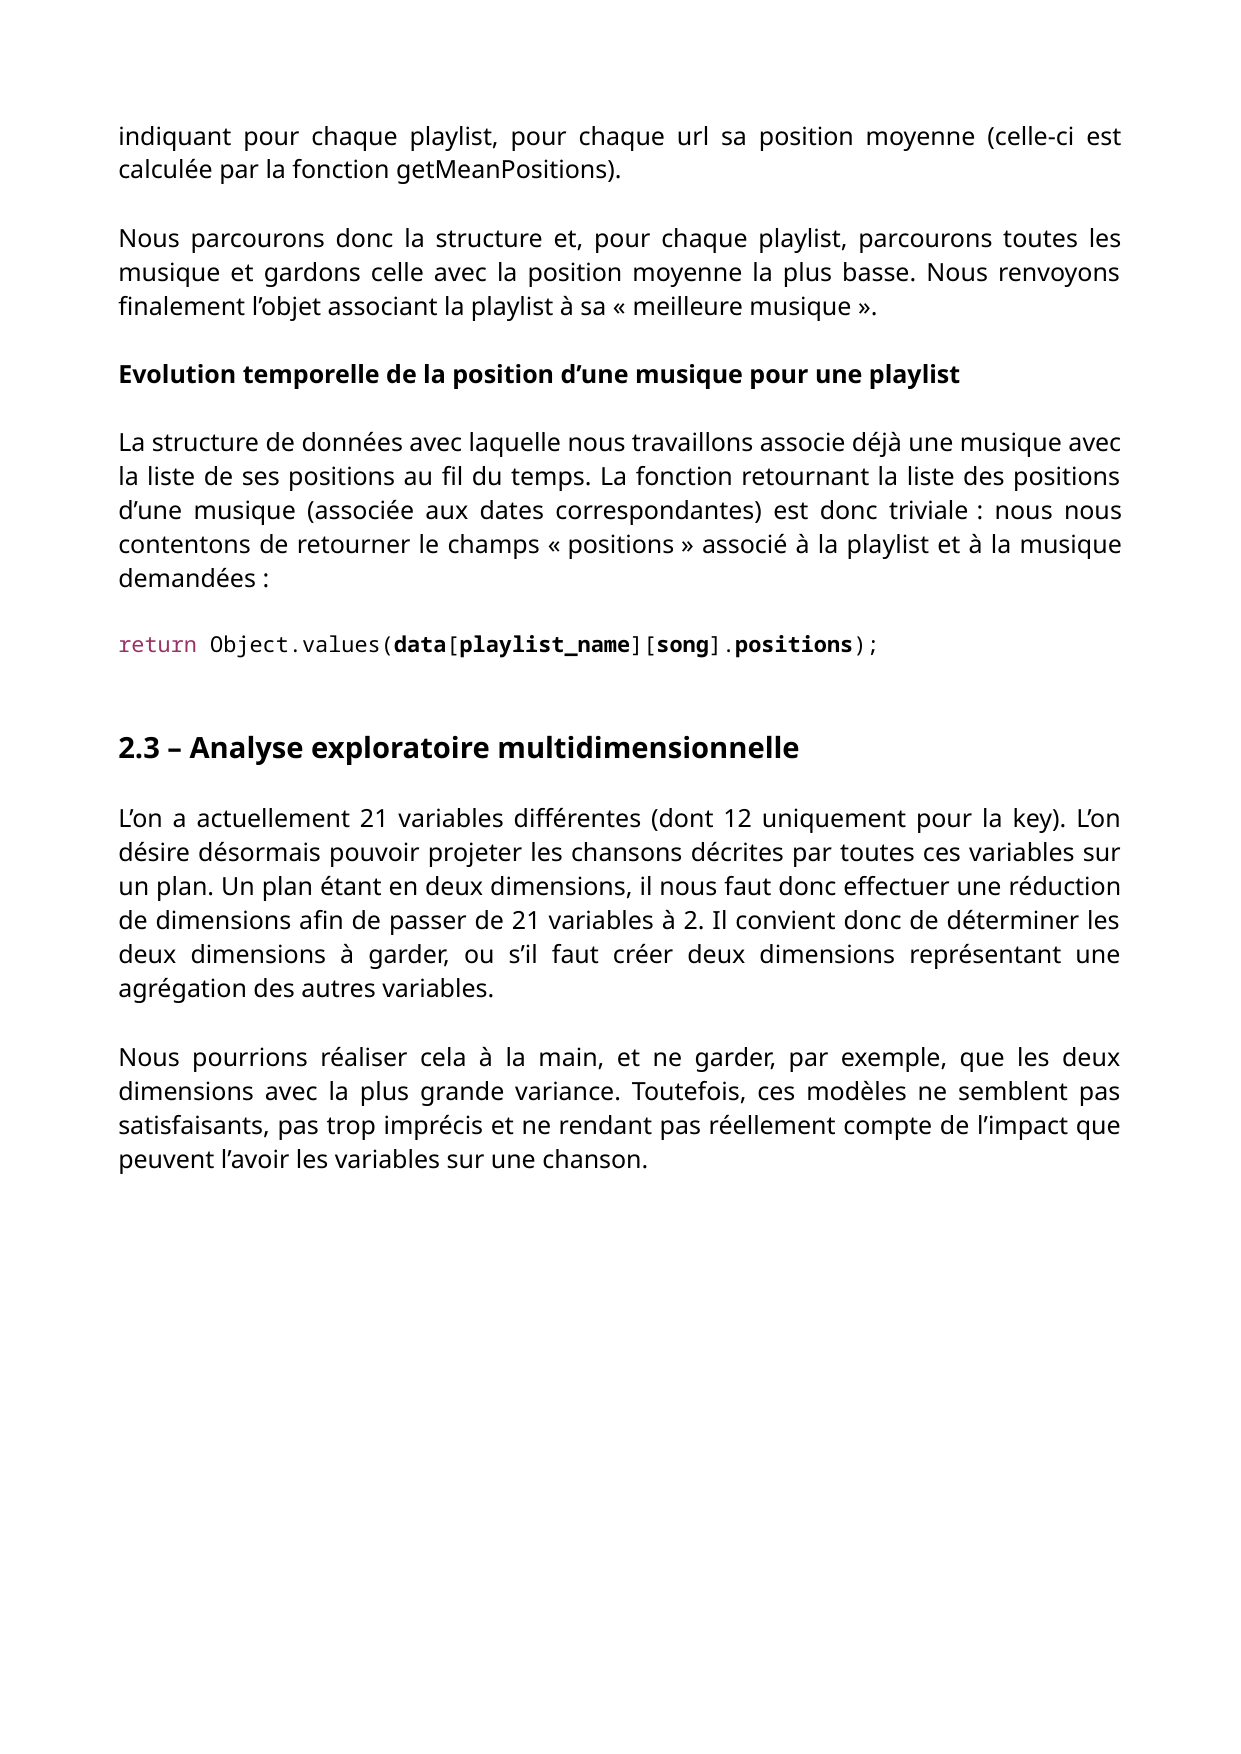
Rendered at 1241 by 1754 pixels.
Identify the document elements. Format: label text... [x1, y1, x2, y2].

text Evolution temporelle de la position d’une musique pour une playlist [118, 357, 1122, 391]
text L’on a actuellement 21 variables différentes (dont 12 uniquement pour la key). L’on désire désormais pouvoir projeter les chansons décrites par toutes ces variables sur un plan. Un plan étant en deux dimensions, il nous faut donc effectuer une réduction de dimensions afin de passer de 21 variables à 2. Il convient donc de déterminer les deux dimensions à garder, ou s’il faut créer deux dimensions représentant une agrégation des autres variables. [118, 801, 1122, 1005]
text Nous parcourons donc la structure et, pour chaque playlist, parcourons toutes les musique et gardons celle avec la position moyenne la plus basse. Nous renvoyons finalement l’objet associant la playlist à sa « meilleure musique ». [118, 220, 1122, 322]
text Nous pourrions réaliser cela à la main, et ne garder, par exemple, que les deux dimensions avec la plus grande variance. Toutefois, ces modèles ne semblent pas satisfaisants, pas trop imprécis et ne rendant pas réellement compte de l’impact que peuvent l’avoir les variables sur une chanson. [118, 1039, 1122, 1175]
text La structure de données avec laquelle nous travaillons associe déjà une musique avec la liste de ses positions au fil du temps. La fonction retournant la liste des positions d’une musique (associée aux dates correspondantes) est donc triviale : nous nous contentons de retourner le champs « positions » associé à la playlist et à la musique demandées : [118, 425, 1122, 595]
text 2.3 – Analyse exploratoire multidimensionnelle [118, 727, 1122, 767]
text indiquant pour chaque playlist, pour chaque url sa position moyenne (celle-ci est calculée par la fonction getMeanPositions). [118, 118, 1122, 186]
text return Object.values(data[playlist_name][song].positions); [118, 629, 1122, 659]
